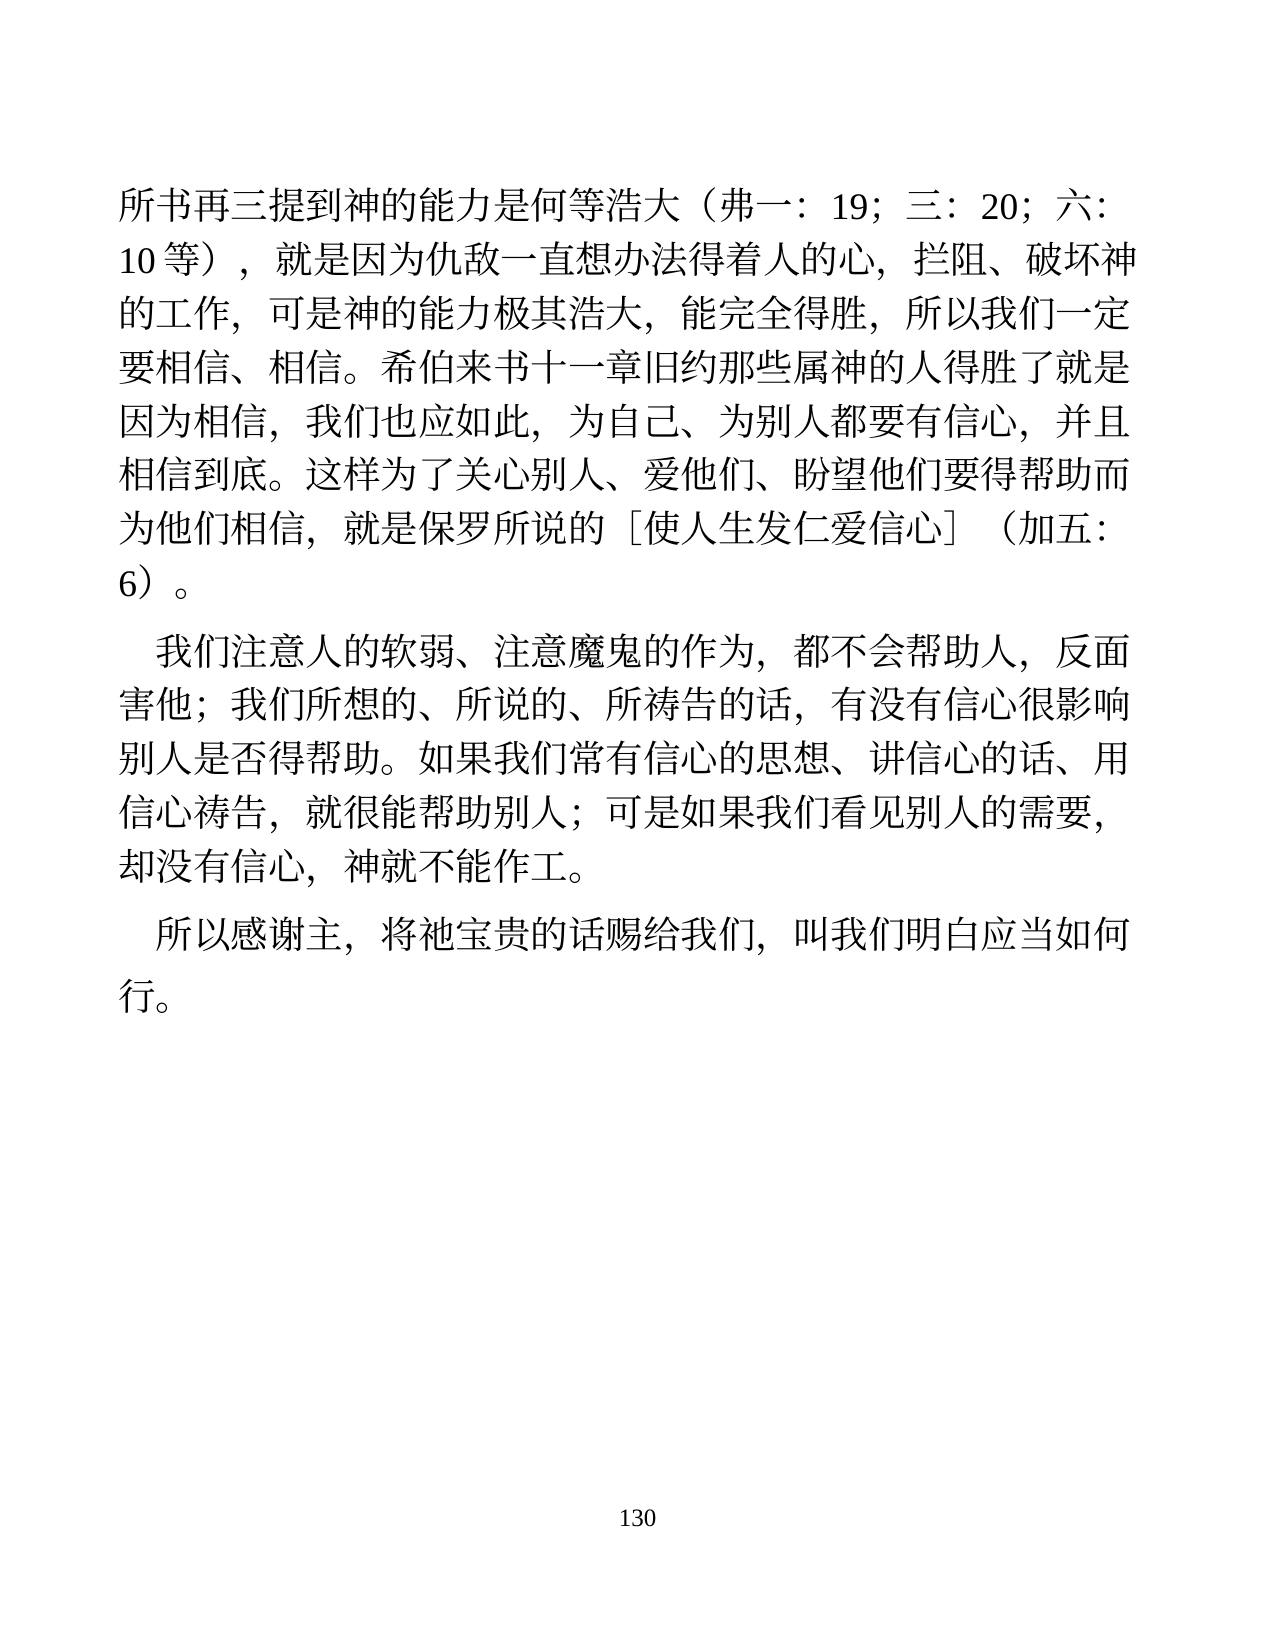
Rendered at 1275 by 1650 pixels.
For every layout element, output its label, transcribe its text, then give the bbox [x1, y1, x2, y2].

text 所以感谢主，将祂宝贵的话赐给我们，叫我们明白应当如何行。 [118, 906, 1157, 1021]
text 所书再三提到神的能力是何等浩大（弗一：19；三：20；六：10等），就是因为仇敌一直想办法得着人的心，拦阻、破坏神的工作，可是神的能力极其浩大，能完全得胜，所以我们一定要相信、相信。希伯来书十一章旧约那些属神的人得胜了就是因为相信，我们也应如此，为自己、为别人都要有信心，并且相信到底。这样为了关心别人、爱他们、盼望他们要得帮助而为他们相信，就是保罗所说的［使人生发仁爱信心］（加五：6）。 [118, 176, 1157, 607]
text 我们注意人的软弱、注意魔鬼的作为，都不会帮助人，反面害他；我们所想的、所说的、所祷告的话，有没有信心很影响别人是否得帮助。如果我们常有信心的思想、讲信心的话、用信心祷告，就很能帮助别人；可是如果我们看见别人的需要，却没有信心，神就不能作工。 [118, 622, 1157, 891]
